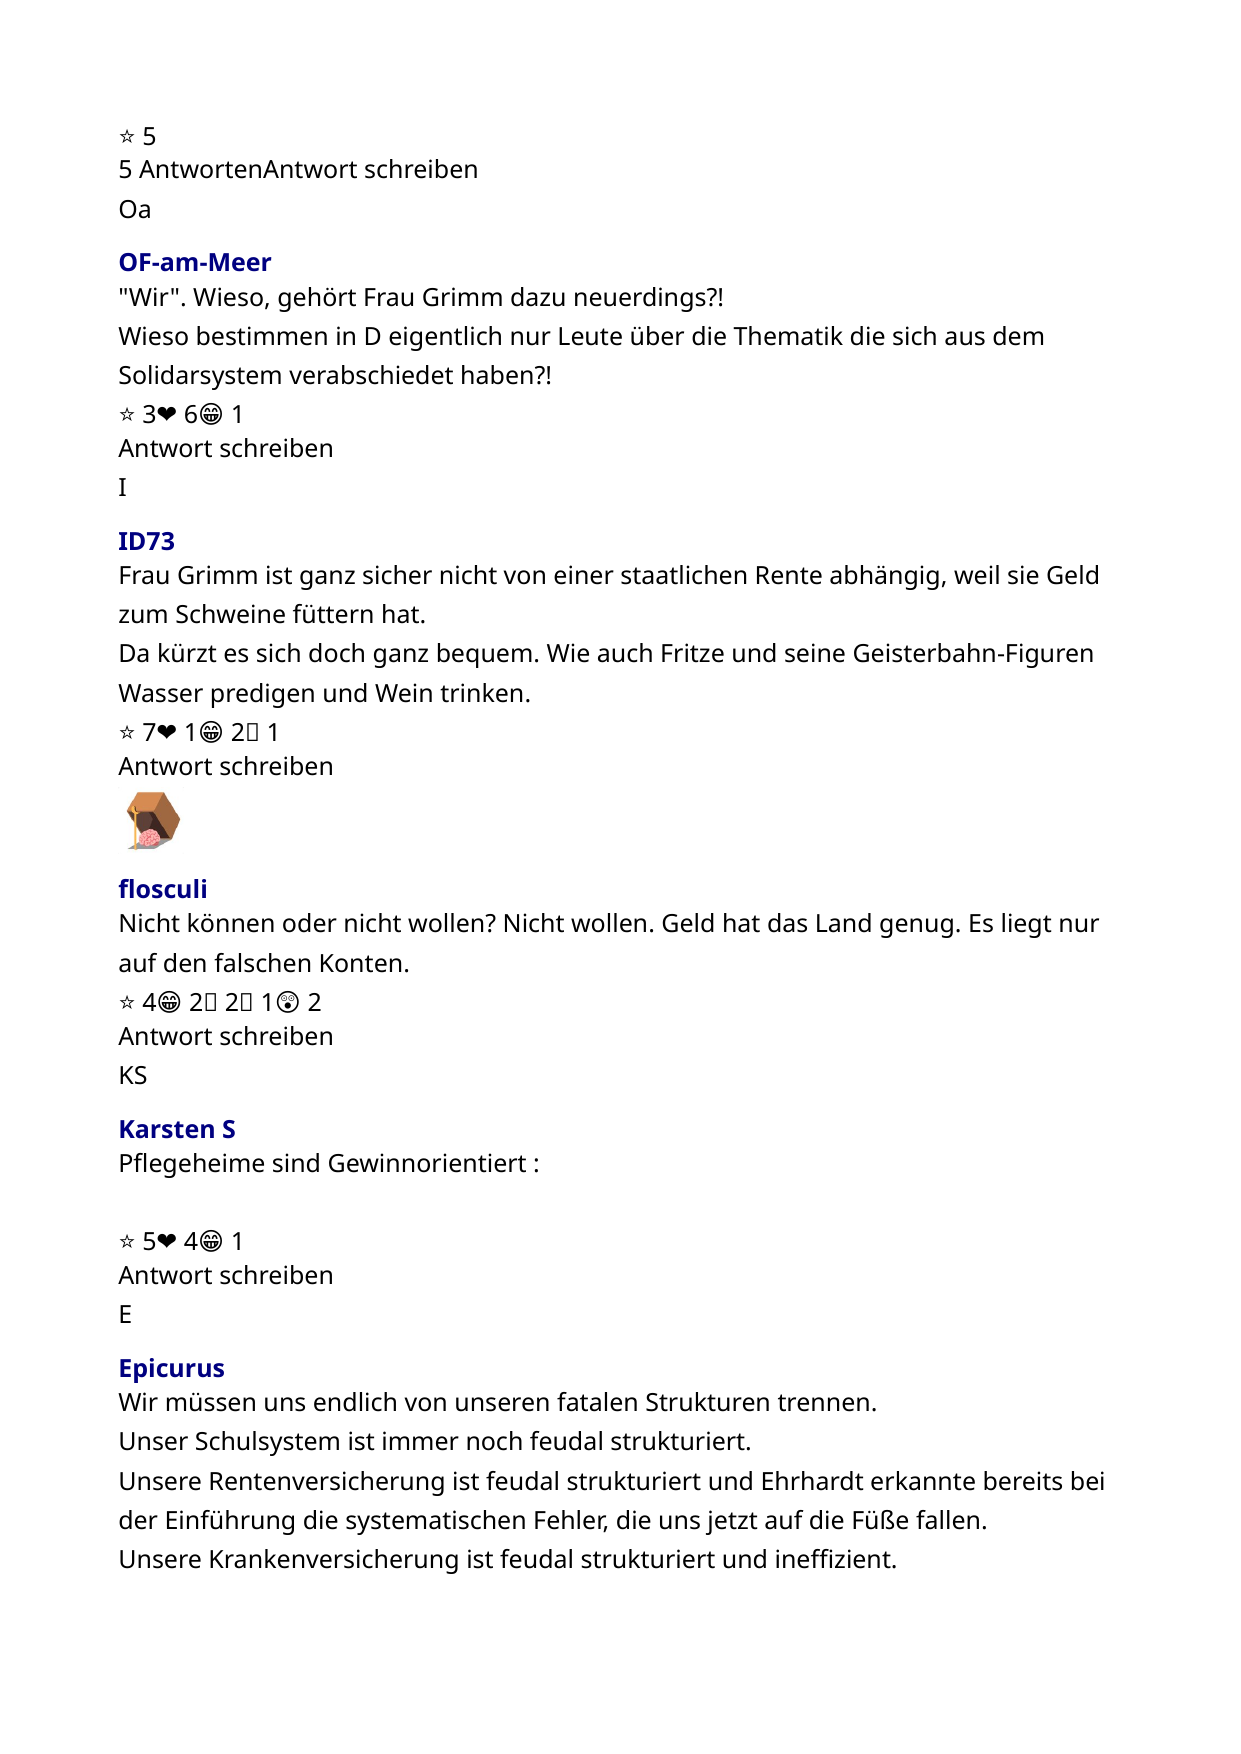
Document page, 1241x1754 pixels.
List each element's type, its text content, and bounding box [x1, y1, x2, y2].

text Nicht können oder nicht wollen? Nicht wollen. Geld hat das Land genug. Es liegt nur auf den falschen Konten. [118, 906, 1122, 979]
text Antwort schreiben [118, 1018, 1122, 1053]
text ⭐️ 5❤️ 4😁 1 [118, 1224, 1122, 1258]
text I [118, 470, 1122, 504]
subtitle ID73 [118, 524, 1122, 558]
subtitle flosculi [118, 872, 1122, 906]
text Unsere Krankenversicherung ist feudal strukturiert und ineffizient. [118, 1542, 1122, 1576]
text Unsere Rentenversicherung ist feudal strukturiert und Ehrhardt erkannte bereits bei der Einführung die systematischen Fehler, die uns jetzt auf die Füße fallen. [118, 1463, 1122, 1536]
text ⭐️ 3❤️ 6😁 1 [118, 397, 1122, 431]
text Antwort schreiben [118, 431, 1122, 465]
subtitle OF-am-Meer [118, 245, 1122, 279]
subtitle Epicurus [118, 1351, 1122, 1385]
text Antwort schreiben [118, 1258, 1122, 1292]
text 5 AntwortenAntwort schreiben [118, 152, 1122, 186]
text ⭐️ 7❤️ 1😁 2🤨 1 [118, 714, 1122, 748]
text Da kürzt es sich doch ganz bequem. Wie auch Fritze und seine Geisterbahn-Figuren Wasser predigen und Wein trinken. [118, 636, 1122, 709]
text Frau Grimm ist ganz sicher nicht von einer staatlichen Rente abhängig, weil sie Geld zum Schweine füttern hat. [118, 558, 1122, 631]
subtitle Karsten S [118, 1111, 1122, 1146]
text Pflegeheime sind Gewinnorientiert : https://www.tagesspiegel.de/gesellschaft/heime-als-gewinnmaschinen-fur-konzerne-und-investoren-5114386.html [118, 1146, 1122, 1219]
text Wir müssen uns endlich von unseren fatalen Strukturen trennen. [118, 1385, 1122, 1419]
text "Wir". Wieso, gehört Frau Grimm dazu neuerdings?! [118, 279, 1122, 313]
text Antwort schreiben [118, 748, 1122, 782]
text E [118, 1297, 1122, 1331]
text KS [118, 1058, 1122, 1092]
text Wieso bestimmen in D eigentlich nur Leute über die Thematik die sich aus dem Solidarsystem verabschiedet haben?! [118, 318, 1122, 392]
text Oa [118, 191, 1122, 225]
text ⭐️ 5 [118, 118, 1122, 152]
picture [118, 787, 184, 854]
text ⭐️ 4😁 2🙁 2🤨 1😲 2 [118, 984, 1122, 1018]
text Unser Schulsystem ist immer noch feudal strukturiert. [118, 1424, 1122, 1458]
